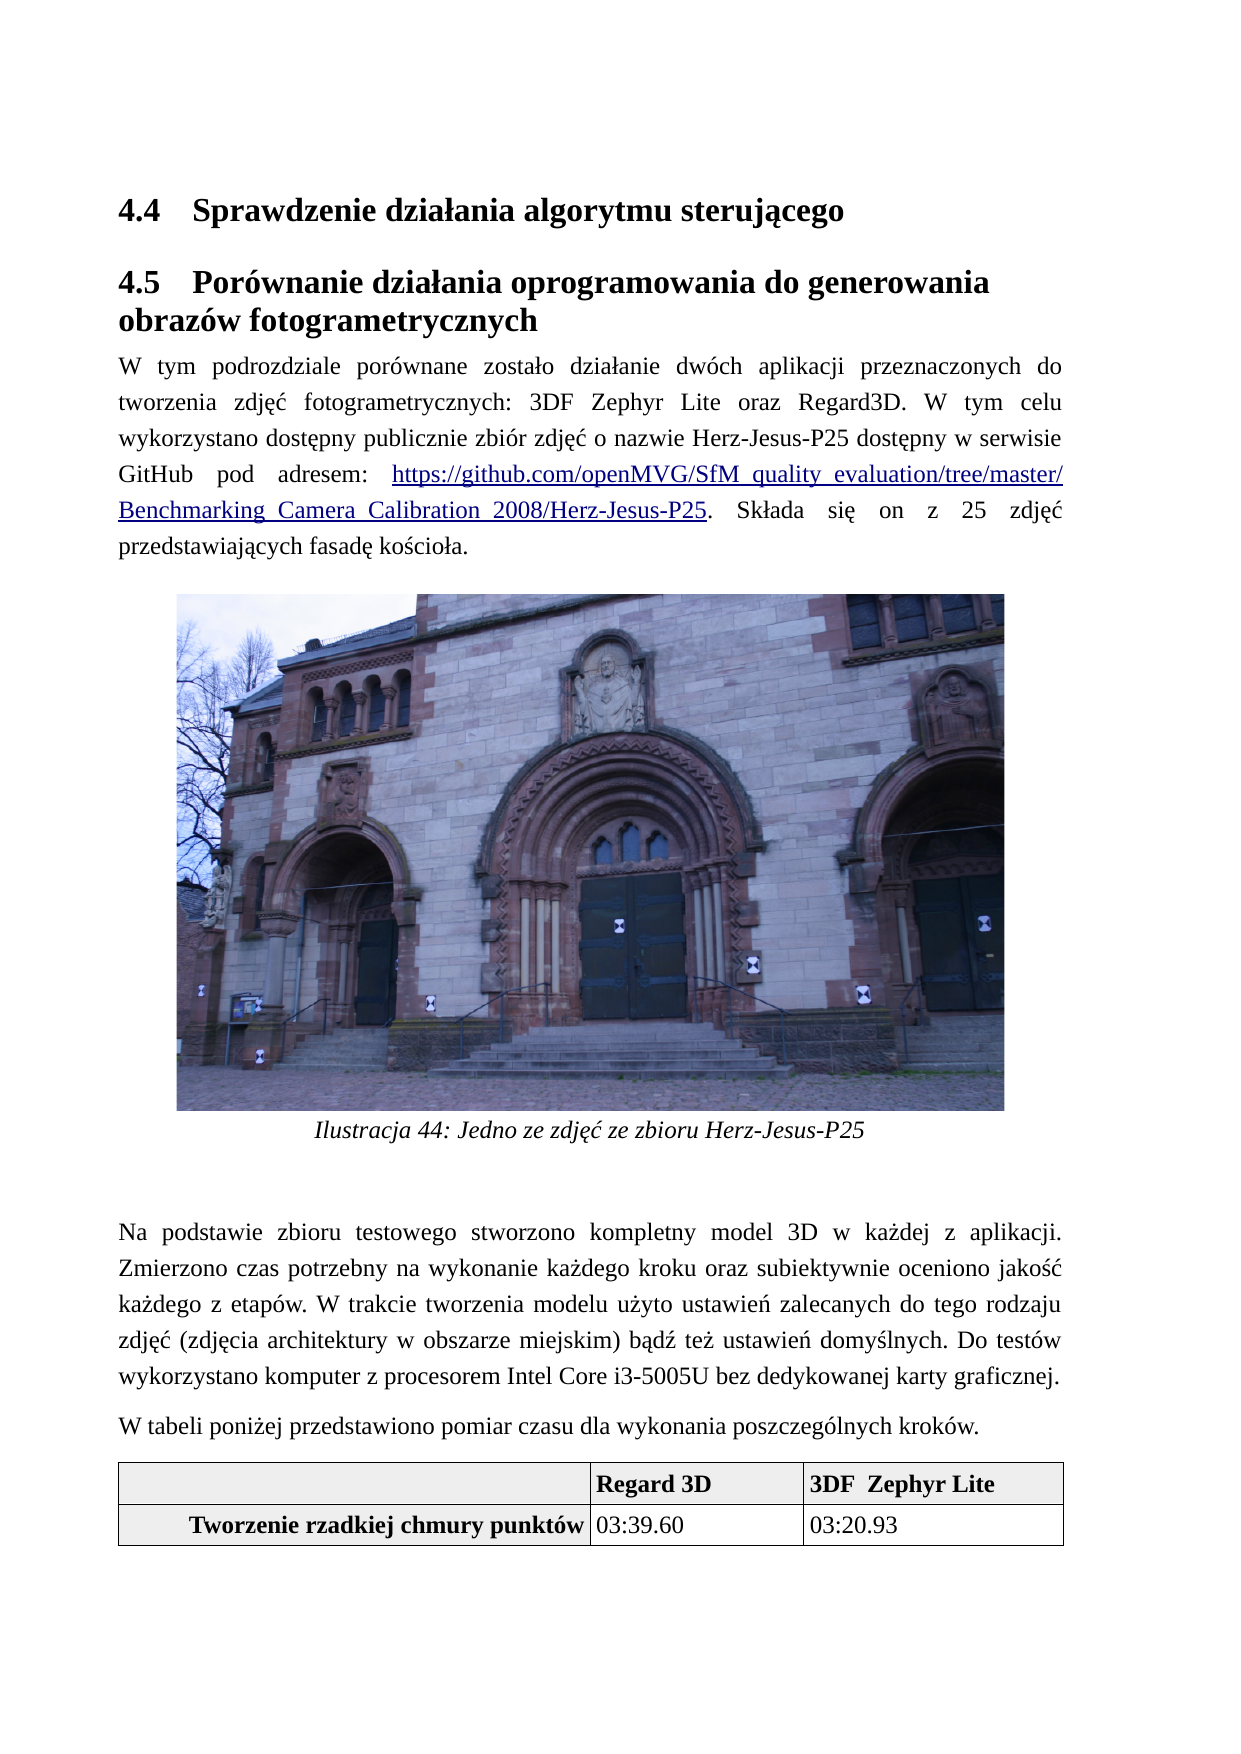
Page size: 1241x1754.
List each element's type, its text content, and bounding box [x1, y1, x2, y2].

table_header 3DF Zephyr Lite [804, 1463, 1063, 1503]
table_cell 03:20.93 [804, 1505, 1063, 1545]
table_header Regard 3D [591, 1463, 803, 1503]
text W tym podrozdziale porównane zostało działanie dwóch aplikacji przeznaczonych do tworzenia zdjęć fotogrametrycznych: 3DF Zephyr Lite oraz Regard3D. W tym celu wykorzystano dostępny publicznie zbiór zdjęć o nazwie Herz-Jesus-P25 dostępny w serwisie GitHub pod adresem: https://github.com/openMVG/SfM_quality_evaluation/tree/master/ Benchmarking_Camera_Calibration_2008/Herz-Jesus-P25. Składa się on z 25 zdjęć przedstawiających fasadę kościoła. [118, 351, 1063, 560]
table_header [119, 1463, 590, 1503]
text Na podstawie zbioru testowego stworzono kompletny model 3D w każdej z aplikacji. Zmierzono czas potrzebny na wykonanie każdego kroku oraz subiektywnie oceniono jakość każdego z etapów. W trakcie tworzenia modelu użyto ustawień zalecanych do tego rodzaju zdjęć (zdjęcia architektury w obszarze miejskim) bądź też ustawień domyślnych. Do testów wykorzystano komputer z procesorem Intel Core i3-5005U bez dedykowanej karty graficznej. [118, 1217, 1063, 1389]
text Ilustracja 44: Jedno ze zdjęć ze zbioru Herz-Jesus-P25 [177, 1111, 1004, 1144]
table_cell 03:39.60 [591, 1505, 803, 1545]
subtitle Sprawdzenie działania algorytmu sterującego [118, 190, 1063, 228]
table_cell Tworzenie rzadkiej chmury punktów [119, 1505, 590, 1545]
picture [176, 594, 1005, 1111]
subtitle Porównanie działania oprogramowania do generowania obrazów fotogrametrycznych [118, 262, 1063, 339]
text W tabeli poniżej przedstawiono pomiar czasu dla wykonania poszczególnych kroków. [118, 1411, 1063, 1440]
